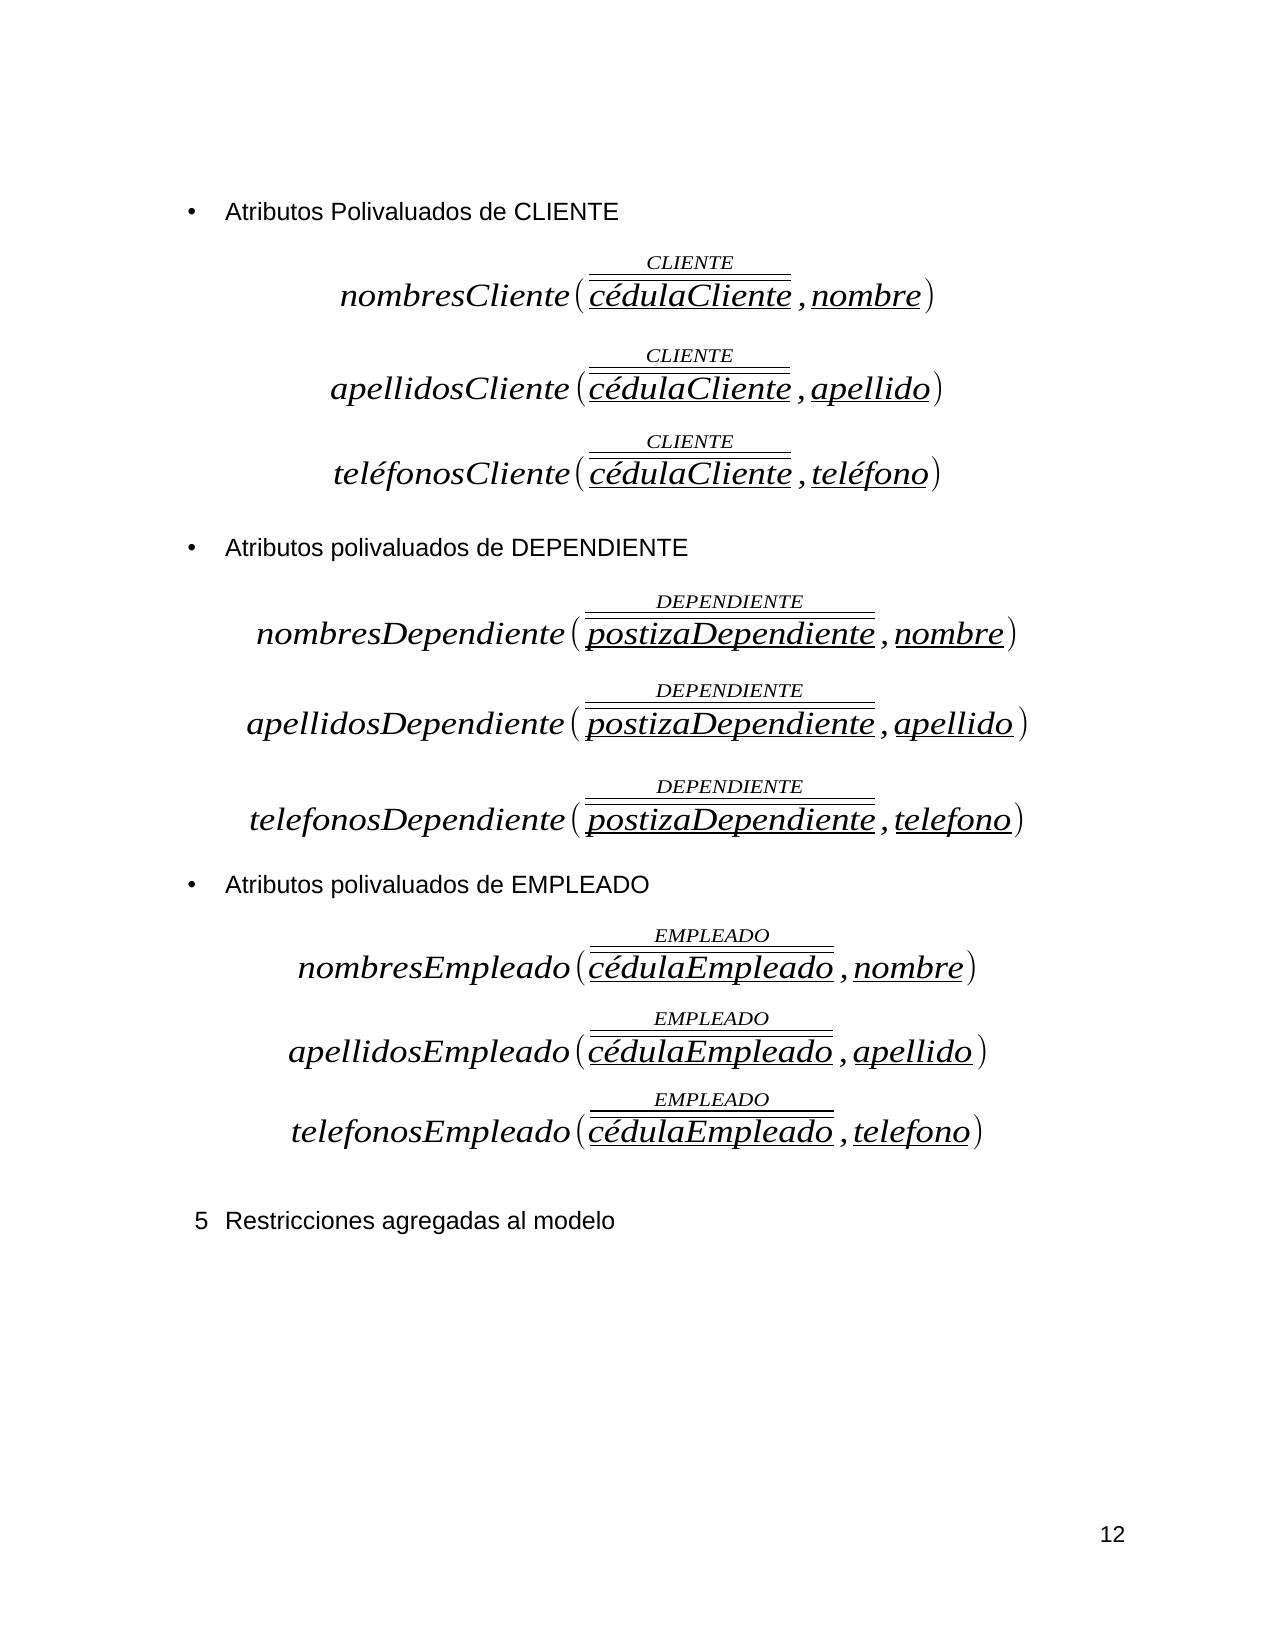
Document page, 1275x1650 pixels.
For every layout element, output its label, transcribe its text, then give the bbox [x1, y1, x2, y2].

list Atributos polivaluados de DEPENDIENTE [187, 534, 1125, 562]
list Atributos polivaluados de EMPLEADO [187, 871, 1125, 898]
list Restricciones agregadas al modelo [187, 1207, 1125, 1235]
list Atributos Polivaluados de CLIENTE [187, 198, 1125, 226]
